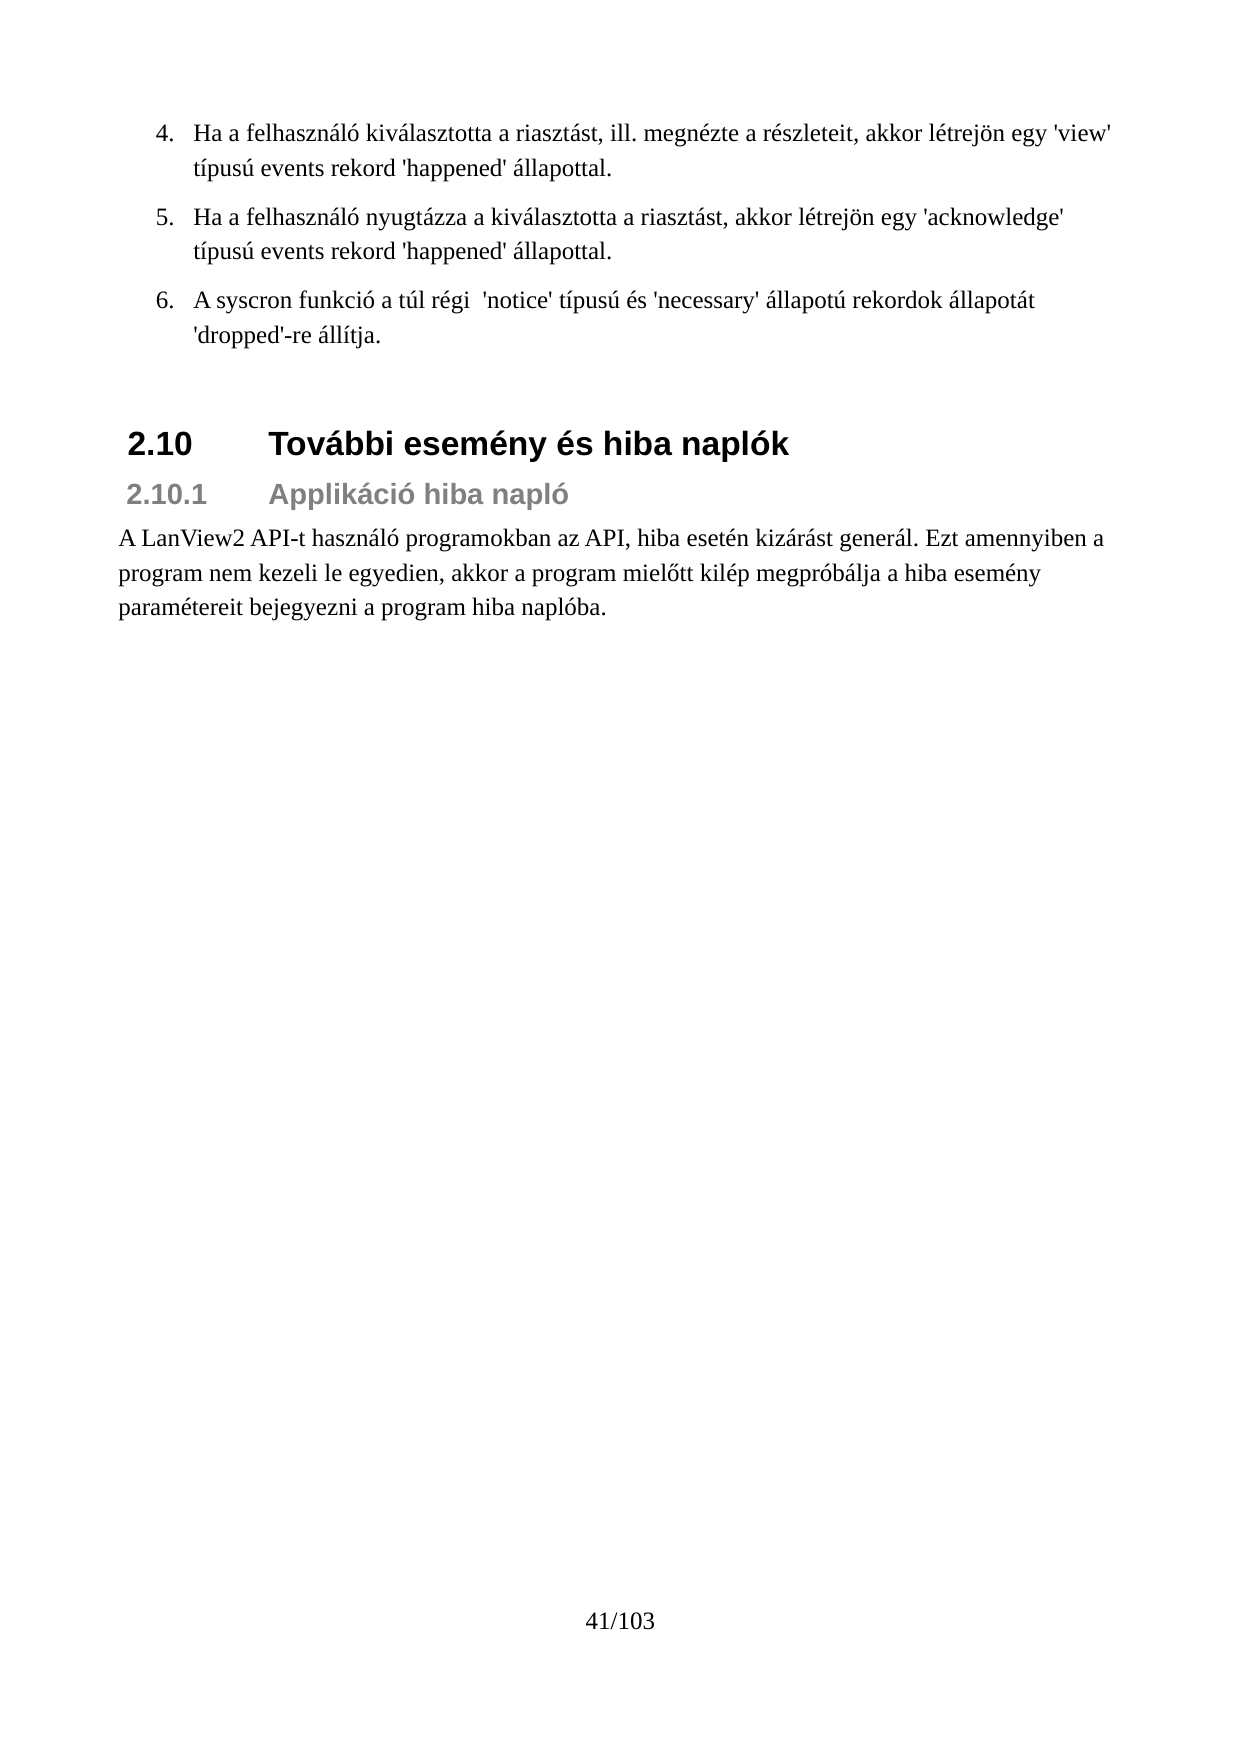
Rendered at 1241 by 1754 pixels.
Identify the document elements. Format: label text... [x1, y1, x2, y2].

list Ha a felhasználó kiválasztotta a riasztást, ill. megnézte a részleteit, akkor létrejön egy 'view' típusú events rekord 'happened' állapottal. [156, 118, 1122, 181]
subtitle További esemény és hiba naplók [118, 424, 1122, 463]
list A syscron funkció a túl régi 'notice' típusú és 'necessary' állapotú rekordok állapotát 'dropped'-re állítja. [156, 285, 1122, 348]
list Ha a felhasználó nyugtázza a kiválasztotta a riasztást, akkor létrejön egy 'acknowledge' típusú events rekord 'happened' állapottal. [156, 202, 1122, 265]
text A LanView2 API-t használó programokban az API, hiba esetén kizárást generál. Ezt amennyiben a program nem kezeli le egyedien, akkor a program mielőtt kilép megpróbálja a hiba esemény paramétereit bejegyezni a program hiba naplóba. [118, 523, 1122, 621]
subtitle Applikáció hiba napló [118, 477, 1122, 511]
